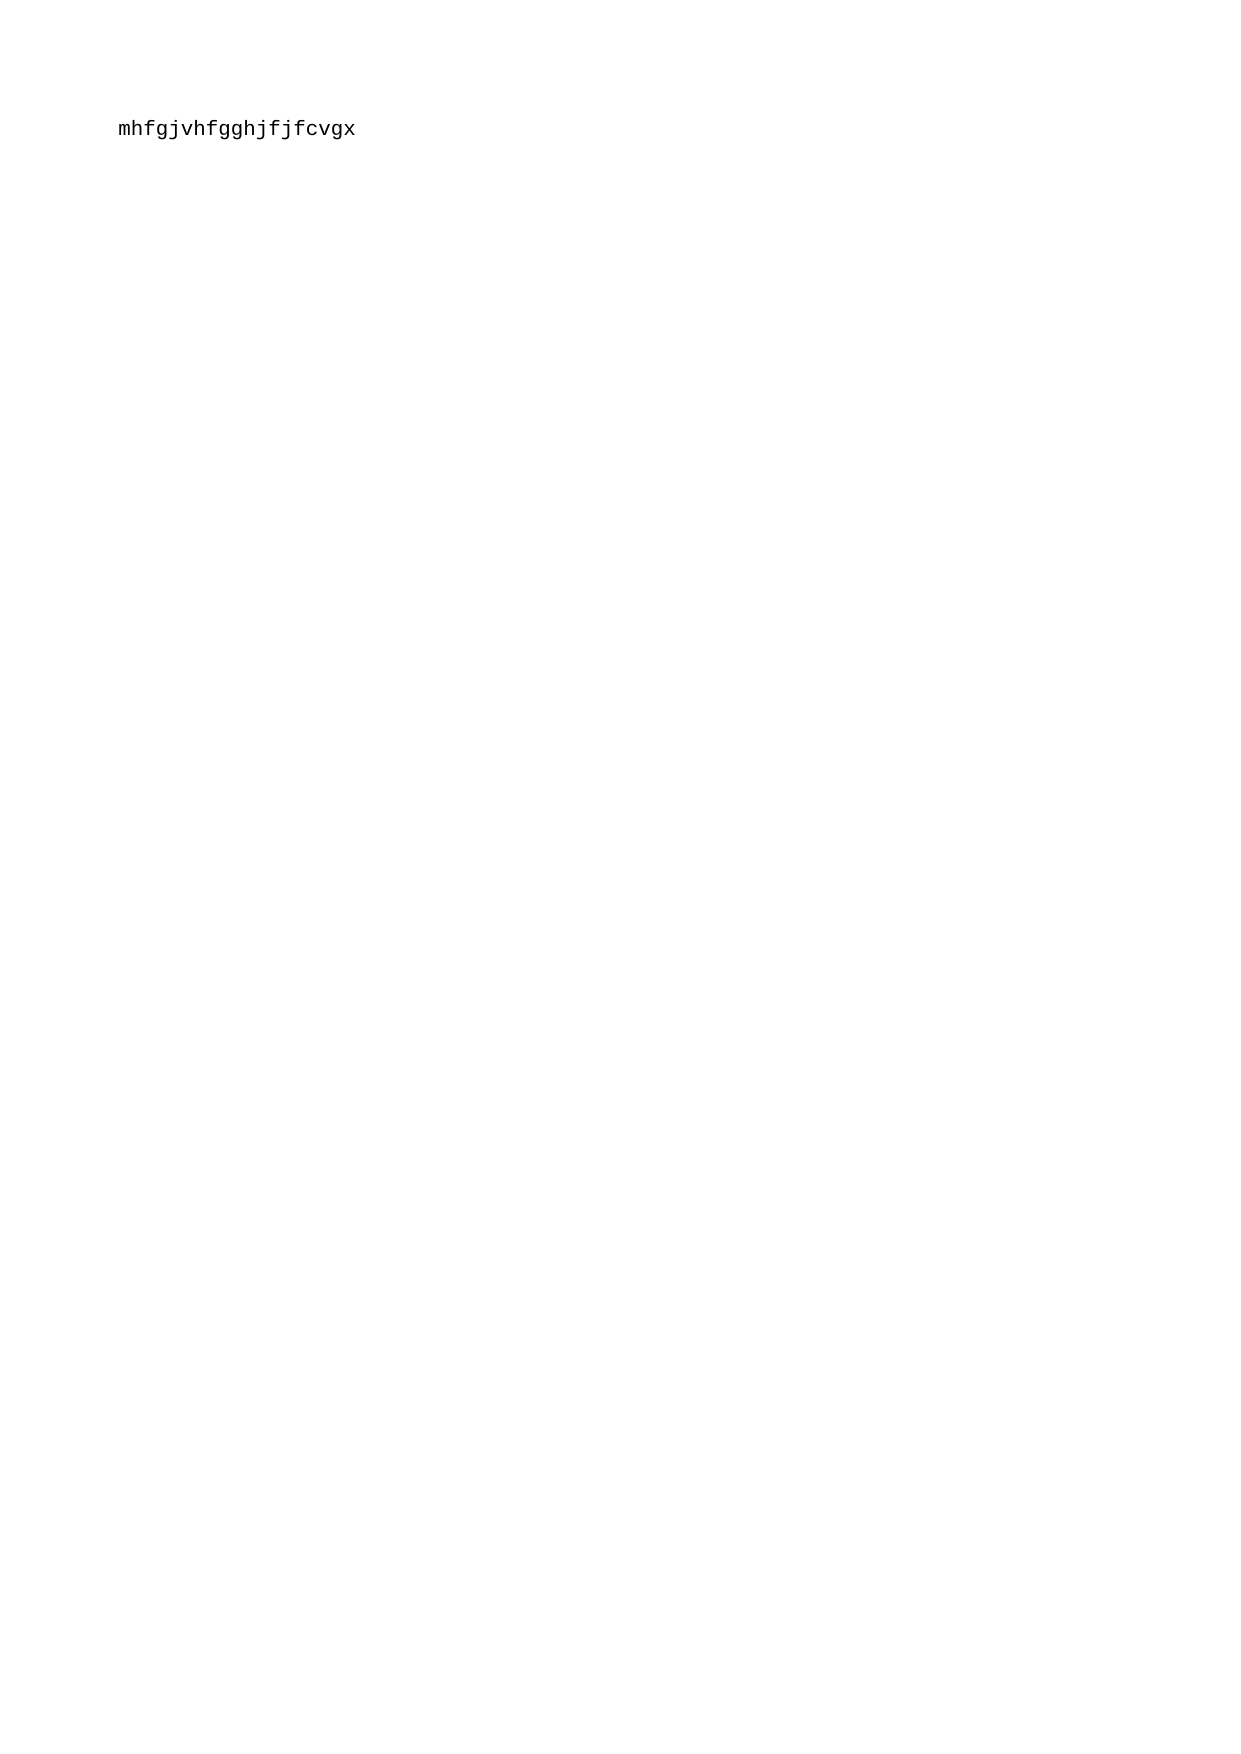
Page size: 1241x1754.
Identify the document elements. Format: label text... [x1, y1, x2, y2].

text mhfgjvhfgghjfjfcvgx [118, 118, 1122, 142]
